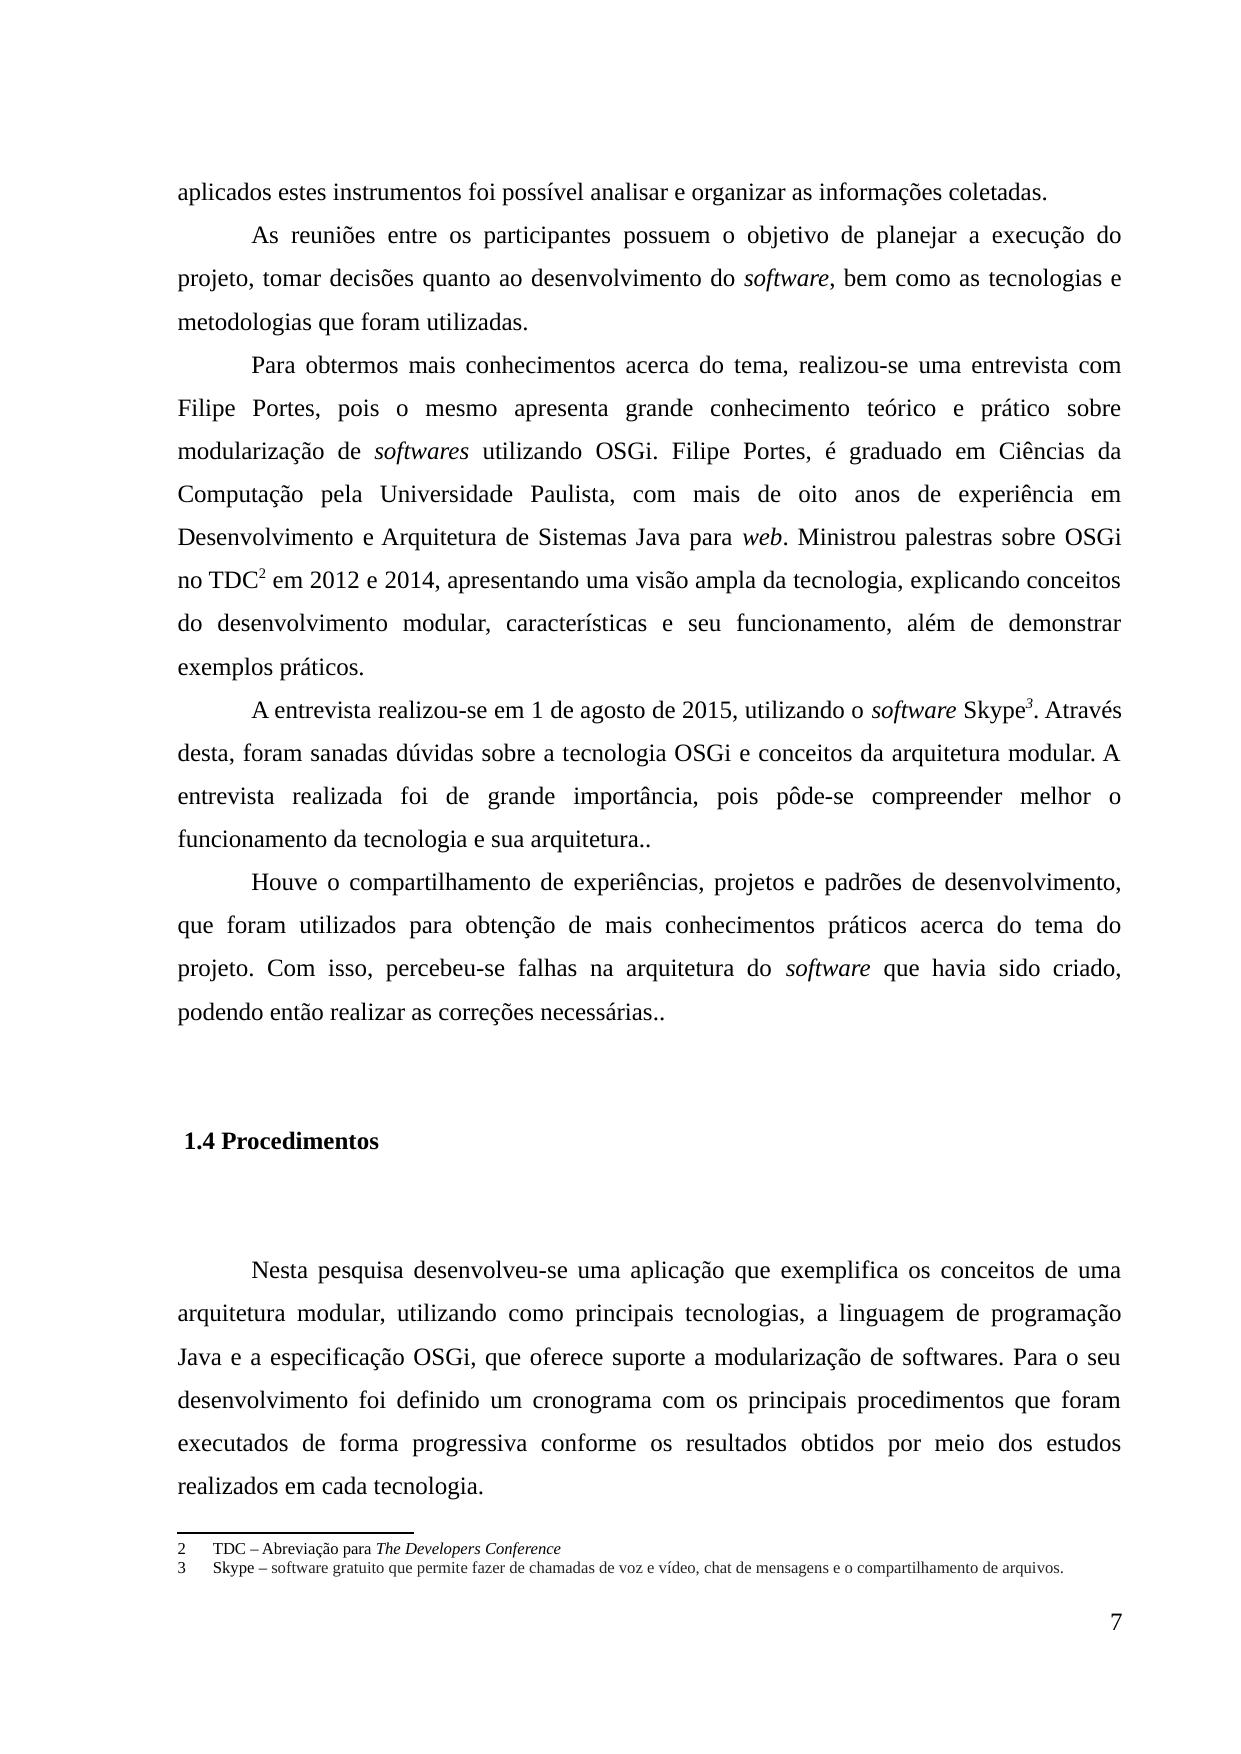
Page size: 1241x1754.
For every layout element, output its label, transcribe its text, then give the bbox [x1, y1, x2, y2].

text Houve o compartilhamento de experiências, projetos e padrões de desenvolvimento, que foram utilizados para obtenção de mais conhecimentos práticos acerca do tema do projeto. Com isso, percebeu-se falhas na arquitetura do software que havia sido criado, podendo então realizar as correções necessárias.. [177, 867, 1122, 1025]
text A entrevista realizou-se em 1 de agosto de 2015, utilizando o software Skype. Através desta, foram sanadas dúvidas sobre a tecnologia OSGi e conceitos da arquitetura modular. A entrevista realizada foi de grande importância, pois pôde-se compreender melhor o funcionamento da tecnologia e sua arquitetura.. [177, 695, 1122, 853]
text Para obtermos mais conhecimentos acerca do tema, realizou-se uma entrevista com Filipe Portes, pois o mesmo apresenta grande conhecimento teórico e prático sobre modularização de softwares utilizando OSGi. Filipe Portes, é graduado em Ciências da Computação pela Universidade Paulista, com mais de oito anos de experiência em Desenvolvimento e Arquitetura de Sistemas Java para web. Ministrou palestras sobre OSGi no TDC em 2012 e 2014, apresentando uma visão ampla da tecnologia, explicando conceitos do desenvolvimento modular, características e seu funcionamento, além de demonstrar exemplos práticos. [177, 350, 1122, 680]
subtitle Procedimentos [177, 1126, 1122, 1155]
text TDC – Abreviação para The Developers Conference [177, 1539, 1122, 1558]
text Skype – software gratuito que permite fazer de chamadas de voz e vídeo, chat de mensagens e o compartilhamento de arquivos. [177, 1558, 1122, 1577]
text Nesta pesquisa desenvolveu-se uma aplicação que exemplifica os conceitos de uma arquitetura modular, utilizando como principais tecnologias, a linguagem de programação Java e a especificação OSGi, que oferece suporte a modularização de softwares. Para o seu desenvolvimento foi definido um cronograma com os principais procedimentos que foram executados de forma progressiva conforme os resultados obtidos por meio dos estudos realizados em cada tecnologia. [177, 1255, 1122, 1500]
text aplicados estes instrumentos foi possível analisar e organizar as informações coletadas. [177, 177, 1122, 206]
text As reuniões entre os participantes possuem o objetivo de planejar a execução do projeto, tomar decisões quanto ao desenvolvimento do software, bem como as tecnologias e metodologias que foram utilizadas. [177, 220, 1122, 335]
